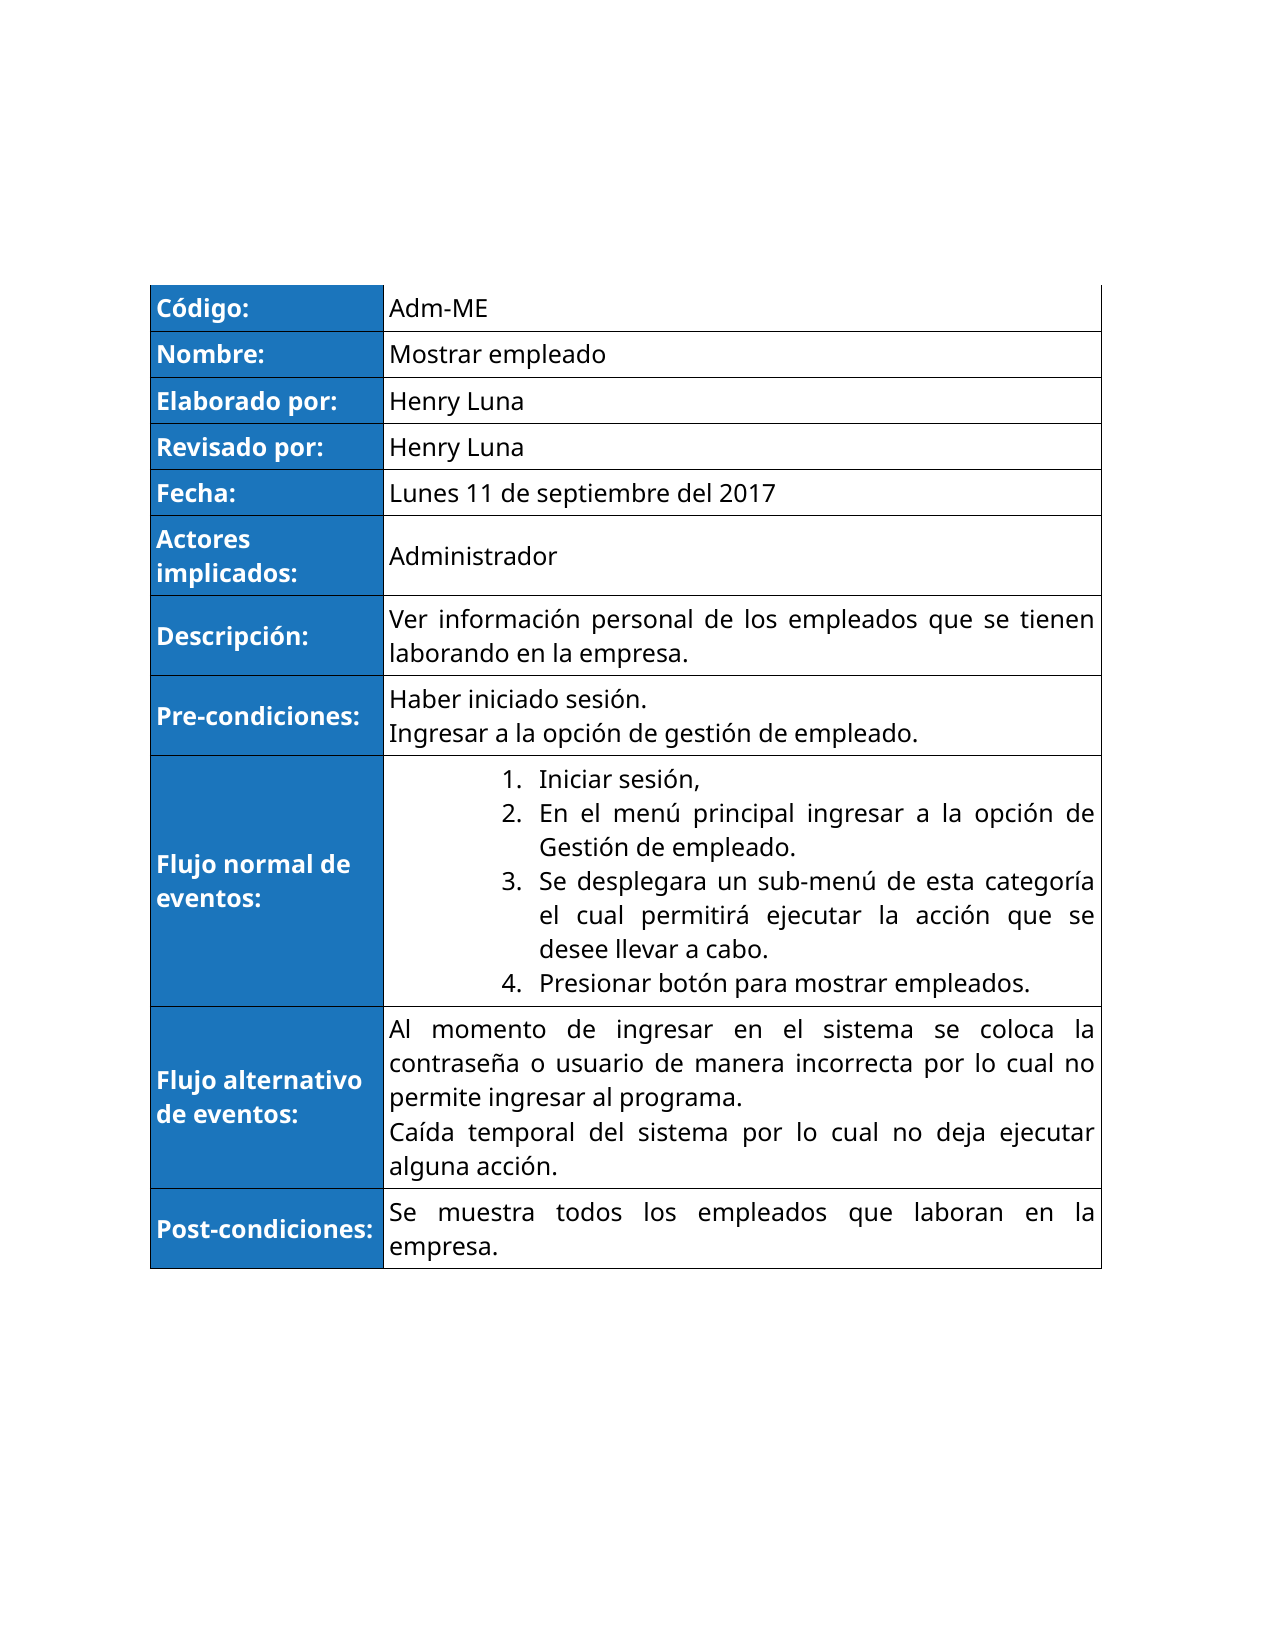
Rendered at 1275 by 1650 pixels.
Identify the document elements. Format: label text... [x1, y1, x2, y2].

table_cell Pre-condiciones: [151, 676, 383, 755]
table_cell Se muestra todos los empleados que laboran en la empresa. [384, 1189, 1101, 1268]
table_cell Descripción: [151, 596, 383, 675]
table_cell Henry Luna [384, 424, 1101, 469]
table_cell Iniciar sesión, En el menú principal ingresar a la opción de Gestión de empleado. Se desplegara un sub-menú de esta categoría el cual permitirá ejecutar la acción que se desee llevar a cabo. Presionar botón para mostrar empleados. [384, 756, 1101, 1006]
table_cell Administrador [384, 516, 1101, 595]
table_cell Flujo alternativo de eventos: [151, 1007, 383, 1188]
table_cell Flujo normal de eventos: [151, 756, 383, 1006]
table_cell Lunes 11 de septiembre del 2017 [384, 470, 1101, 515]
table_cell Actores implicados: [151, 516, 383, 595]
table_cell Post-condiciones: [151, 1189, 383, 1268]
table_header Código: [151, 285, 383, 331]
table_cell Revisado por: [151, 424, 383, 469]
table_cell Fecha: [151, 470, 383, 515]
table_cell Nombre: [151, 332, 383, 377]
table_cell Al momento de ingresar en el sistema se coloca la contraseña o usuario de manera incorrecta por lo cual no permite ingresar al programa. Caída temporal del sistema por lo cual no deja ejecutar alguna acción. [384, 1007, 1101, 1188]
table_cell Henry Luna [384, 378, 1101, 423]
table_cell Elaborado por: [151, 378, 383, 423]
table_header Adm-ME [384, 285, 1101, 331]
table_cell Haber iniciado sesión. Ingresar a la opción de gestión de empleado. [384, 676, 1101, 755]
table_cell Ver información personal de los empleados que se tienen laborando en la empresa. [384, 596, 1101, 675]
table_cell Mostrar empleado [384, 332, 1101, 377]
